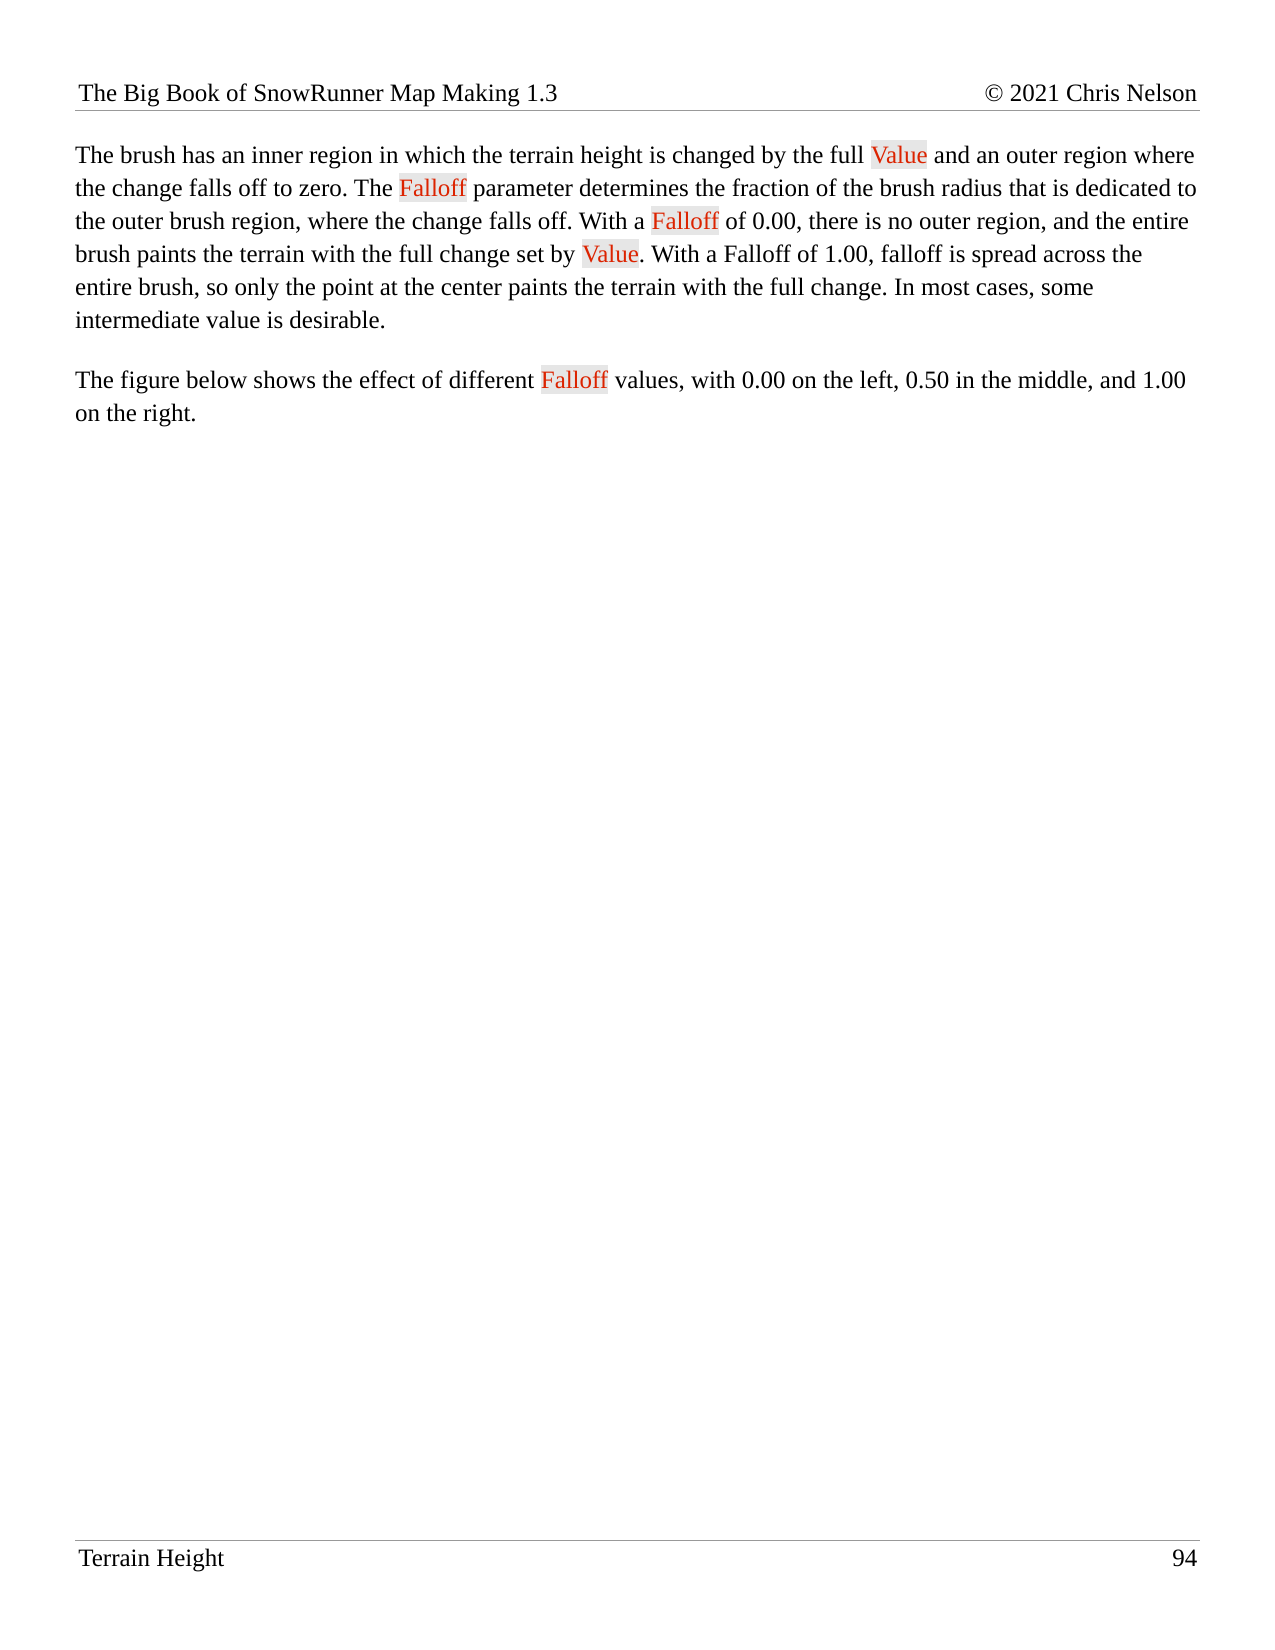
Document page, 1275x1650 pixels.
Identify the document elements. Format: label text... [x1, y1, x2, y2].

text The figure below shows the effect of different Falloff values, with 0.00 on the left, 0.50 in the middle, and 1.00 on the right. [75, 365, 1200, 427]
text The brush has an inner region in which the terrain height is changed by the full Value and an outer region where the change falls off to zero. The Falloff parameter determines the fraction of the brush radius that is dedicated to the outer brush region, where the change falls off. With a Falloff of 0.00, there is no outer region, and the entire brush paints the terrain with the full change set by Value. With a Falloff of 1.00, falloff is spread across the entire brush, so only the point at the center paints the terrain with the full change. In most cases, some intermediate value is desirable. [75, 140, 1200, 334]
